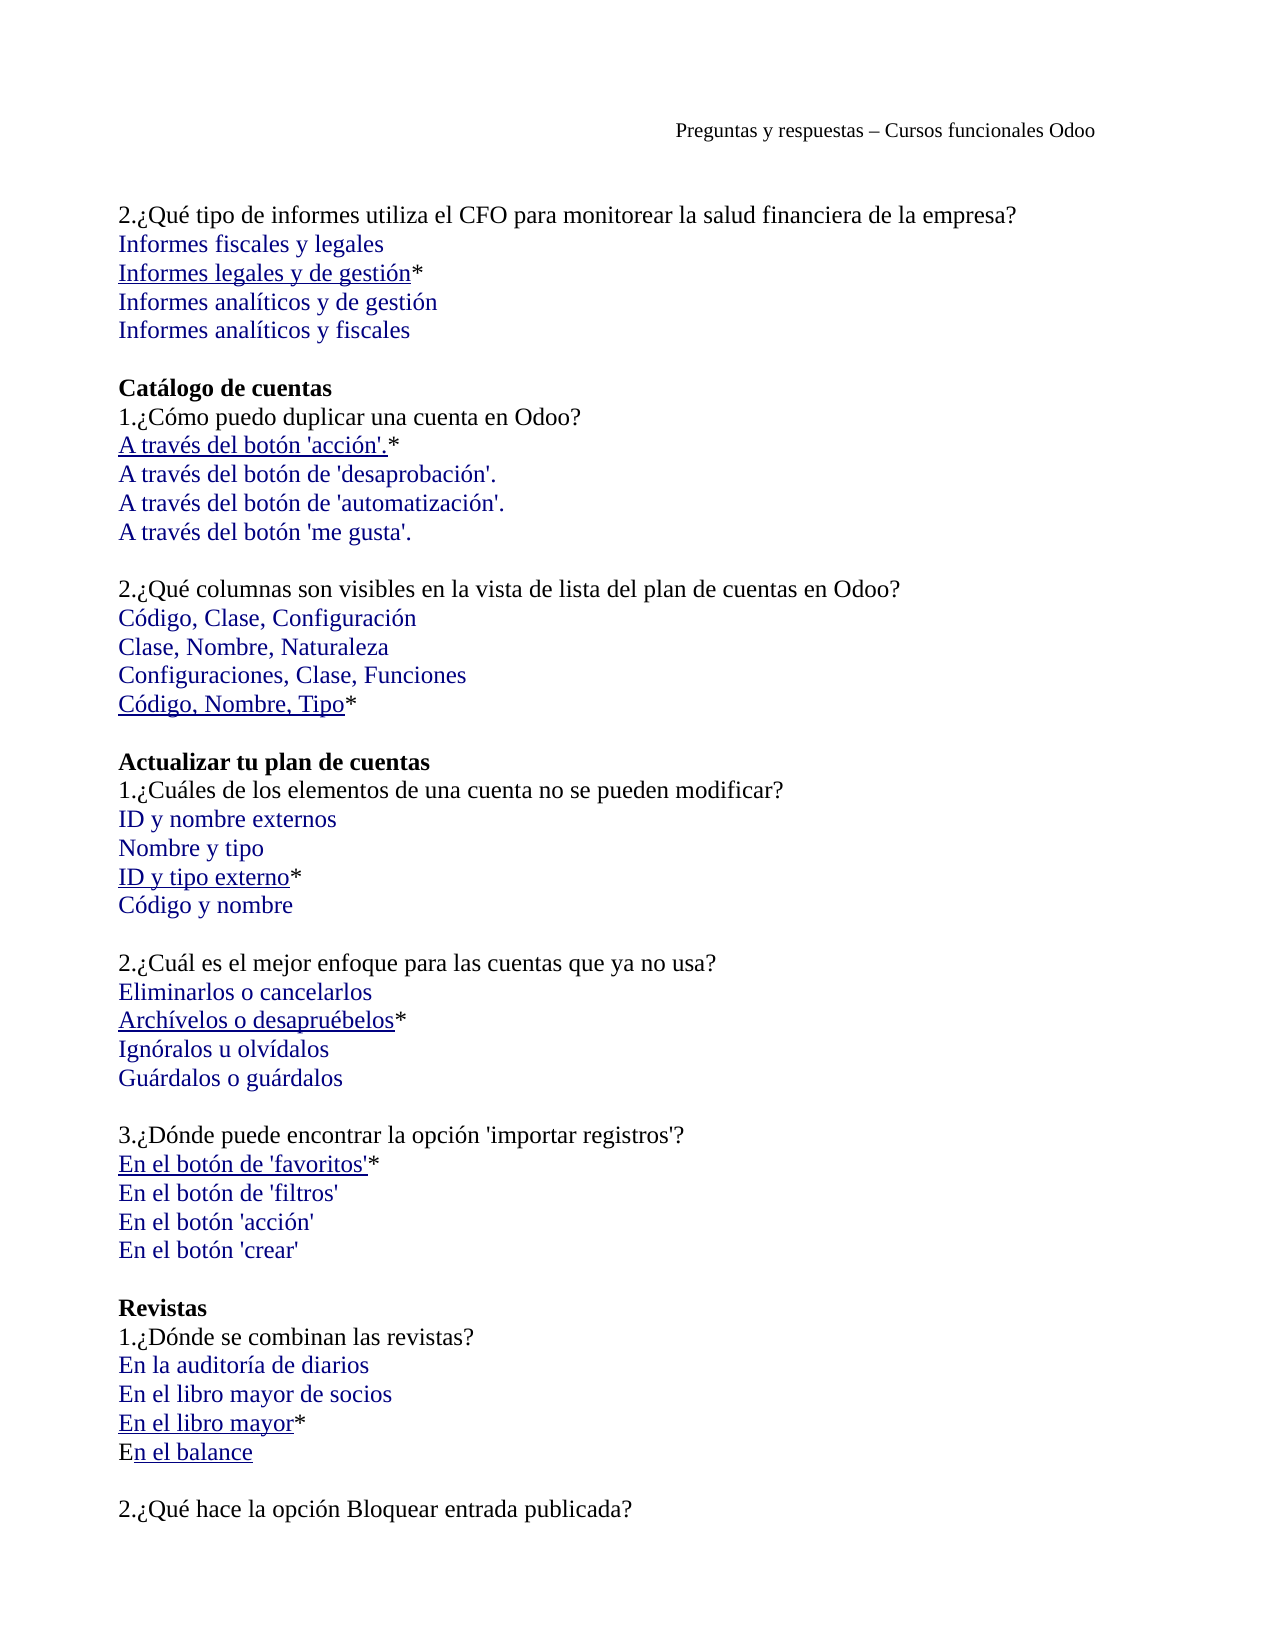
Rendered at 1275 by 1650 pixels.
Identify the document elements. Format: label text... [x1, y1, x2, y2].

text ID y tipo externo* [118, 862, 1157, 890]
text Catálogo de cuentas [118, 373, 1157, 402]
text A través del botón de 'desaprobación'. [118, 459, 1157, 488]
text 2.¿Cuál es el mejor enfoque para las cuentas que ya no usa? [118, 948, 1157, 977]
text Informes legales y de gestión* [118, 258, 1157, 287]
text Guárdalos o guárdalos [118, 1063, 1157, 1092]
text Configuraciones, Clase, Funciones [118, 660, 1157, 689]
text En el botón de 'favoritos'* [118, 1149, 1157, 1178]
text Clase, Nombre, Naturaleza [118, 632, 1157, 660]
text A través del botón 'acción'.* [118, 430, 1157, 459]
text En el libro mayor de socios [118, 1379, 1157, 1408]
text 2.¿Qué columnas son visibles en la vista de lista del plan de cuentas en Odoo? [118, 574, 1157, 603]
text Código y nombre [118, 890, 1157, 919]
text 1.¿Cuáles de los elementos de una cuenta no se pueden modificar? [118, 775, 1157, 804]
text ID y nombre externos [118, 804, 1157, 833]
text En el balance [118, 1437, 1157, 1465]
text 3.¿Dónde puede encontrar la opción 'importar registros'? [118, 1120, 1157, 1149]
text 2.¿Qué hace la opción Bloquear entrada publicada? [118, 1494, 1157, 1523]
text Nombre y tipo [118, 833, 1157, 862]
text En el botón de 'filtros' [118, 1178, 1157, 1207]
text A través del botón 'me gusta'. [118, 517, 1157, 545]
text En el botón 'crear' [118, 1235, 1157, 1264]
text Archívelos o desapruébelos* [118, 1005, 1157, 1034]
text A través del botón de 'automatización'. [118, 488, 1157, 517]
text Actualizar tu plan de cuentas [118, 747, 1157, 775]
text Revistas [118, 1293, 1157, 1322]
text Informes analíticos y de gestión [118, 287, 1157, 315]
text Informes analíticos y fiscales [118, 315, 1157, 344]
text 2.¿Qué tipo de informes utiliza el CFO para monitorear la salud financiera de la empresa? [118, 200, 1157, 229]
text En el libro mayor* [118, 1408, 1157, 1437]
text Ignóralos u olvídalos [118, 1034, 1157, 1063]
text Informes fiscales y legales [118, 229, 1157, 258]
text Código, Clase, Configuración [118, 603, 1157, 632]
text 1.¿Cómo puedo duplicar una cuenta en Odoo? [118, 402, 1157, 430]
text En el botón 'acción' [118, 1207, 1157, 1235]
text Eliminarlos o cancelarlos [118, 977, 1157, 1005]
text Código, Nombre, Tipo* [118, 689, 1157, 718]
text 1.¿Dónde se combinan las revistas? [118, 1322, 1157, 1350]
text En la auditoría de diarios [118, 1350, 1157, 1379]
